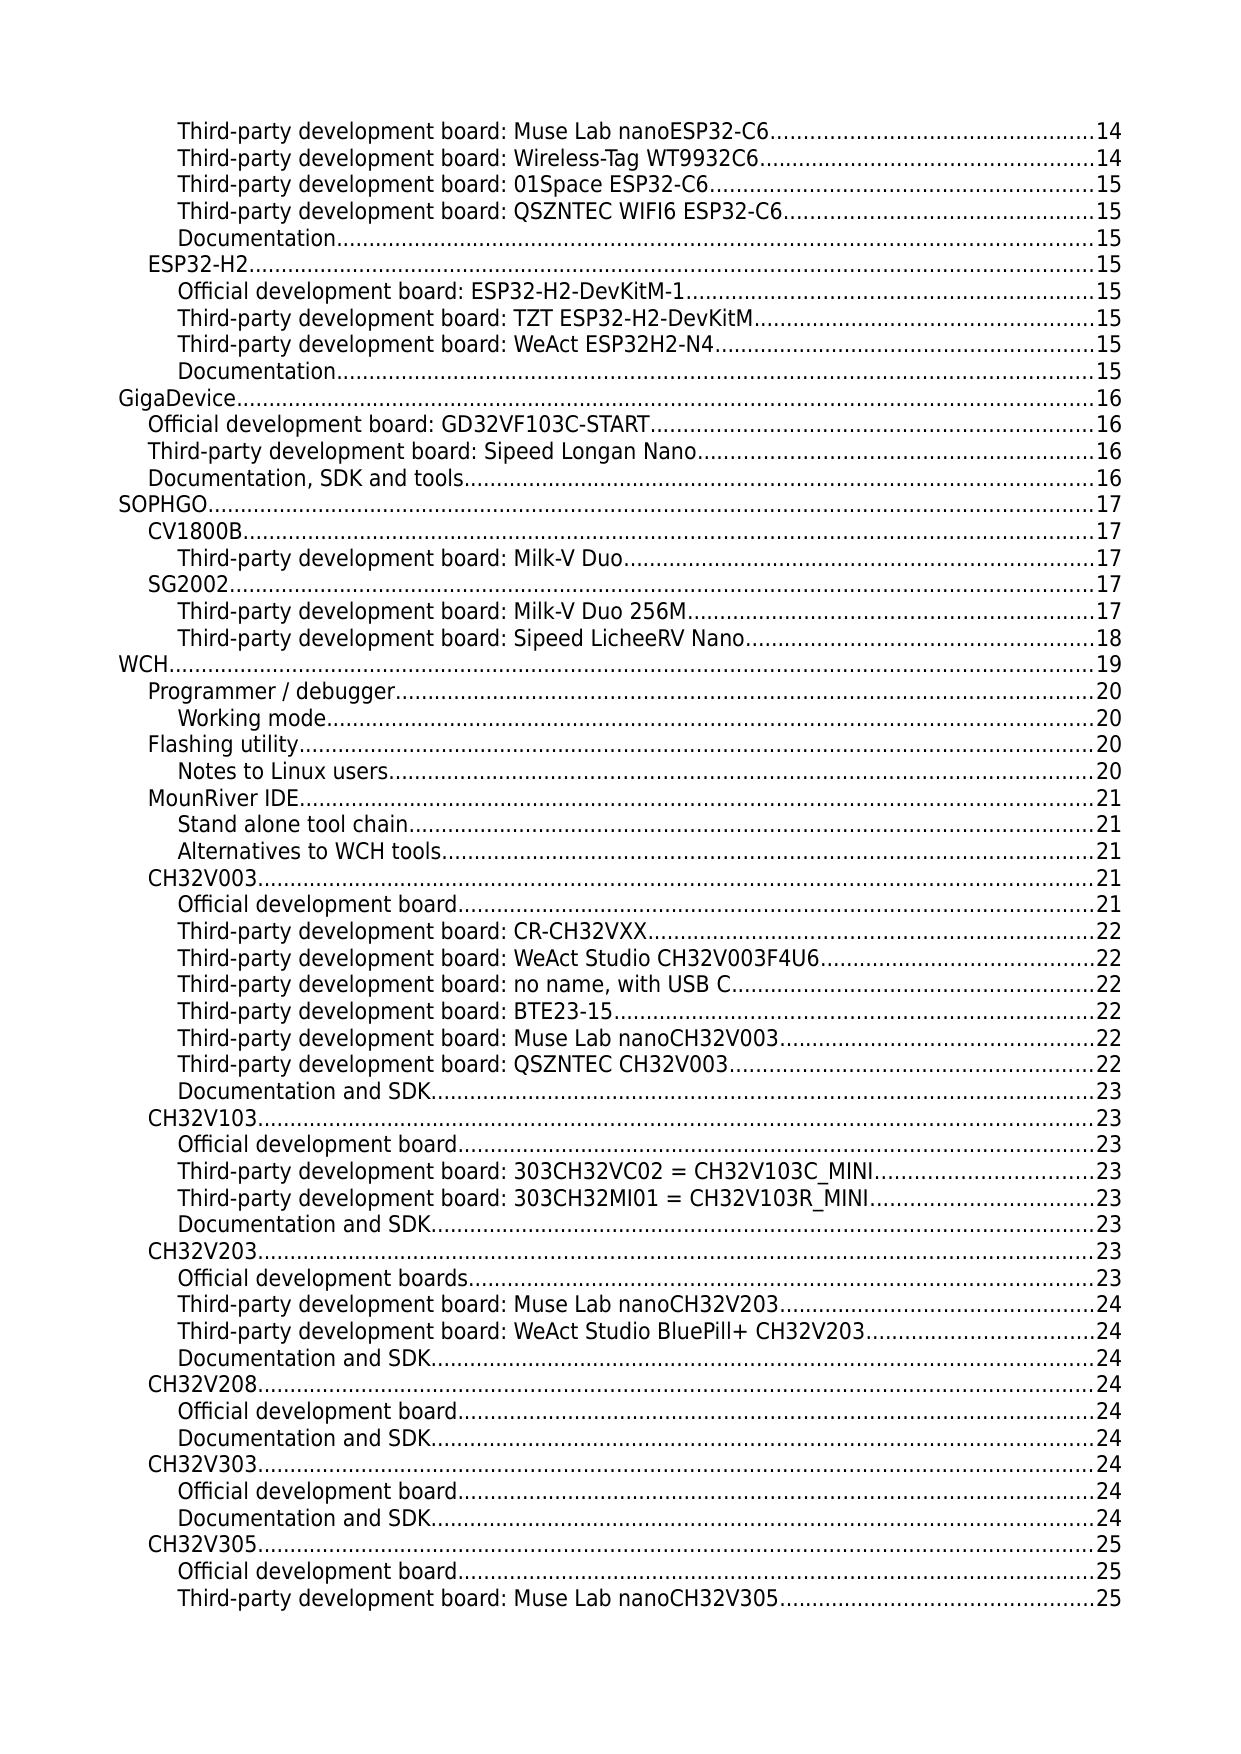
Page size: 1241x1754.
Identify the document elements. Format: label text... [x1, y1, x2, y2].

text Notes to Linux users 20 [177, 758, 1122, 785]
text SOPHGO 17 [118, 491, 1122, 518]
text Third-party development board: TZT ESP32-H2-DevKitM 15 [177, 305, 1122, 331]
text Third-party development board: WeAct Studio BluePill+ CH32V203 24 [177, 1318, 1122, 1345]
text Stand alone tool chain 21 [177, 811, 1122, 838]
text CH32V203 23 [148, 1238, 1122, 1265]
text Third-party development board: QSZNTEC WIFI6 ESP32-C6 15 [177, 198, 1122, 225]
text Third-party development board: Muse Lab nanoCH32V003 22 [177, 1025, 1122, 1051]
text CH32V103 23 [148, 1105, 1122, 1131]
text Official development boards 23 [177, 1265, 1122, 1291]
text Documentation, SDK and tools 16 [148, 465, 1122, 491]
text Third-party development board: 01Space ESP32-C6 15 [177, 171, 1122, 198]
text Documentation 15 [177, 225, 1122, 251]
text SG2002 17 [148, 571, 1122, 598]
text Official development board 24 [177, 1398, 1122, 1425]
text MounRiver IDE 21 [148, 785, 1122, 811]
text Official development board 25 [177, 1558, 1122, 1585]
text Flashing utility 20 [148, 731, 1122, 758]
text Official development board 21 [177, 891, 1122, 918]
text Third-party development board: Muse Lab nanoESP32-C6 14 [177, 118, 1122, 145]
text CH32V303 24 [148, 1451, 1122, 1478]
text WCH 19 [118, 651, 1122, 678]
text Documentation 15 [177, 358, 1122, 385]
text Documentation and SDK 23 [177, 1078, 1122, 1105]
text Official development board: GD32VF103C-START 16 [148, 411, 1122, 438]
text CV1800B 17 [148, 518, 1122, 545]
text Third-party development board: Muse Lab nanoCH32V305 25 [177, 1585, 1122, 1611]
text Official development board: ESP32-H2-DevKitM-1 15 [177, 278, 1122, 305]
text Third-party development board: WeAct Studio CH32V003F4U6 22 [177, 945, 1122, 971]
text Third-party development board: 303CH32MI01 = CH32V103R_MINI 23 [177, 1185, 1122, 1211]
text Working mode 20 [177, 705, 1122, 731]
text Documentation and SDK 24 [177, 1425, 1122, 1451]
text Documentation and SDK 24 [177, 1345, 1122, 1371]
text Documentation and SDK 24 [177, 1505, 1122, 1531]
text Alternatives to WCH tools 21 [177, 838, 1122, 865]
text Third-party development board: no name, with USB C 22 [177, 971, 1122, 998]
text Third-party development board: Sipeed LicheeRV Nano 18 [177, 625, 1122, 651]
text Third-party development board: Muse Lab nanoCH32V203 24 [177, 1291, 1122, 1318]
text Third-party development board: Wireless-Tag WT9932C6 14 [177, 145, 1122, 171]
text CH32V305 25 [148, 1531, 1122, 1558]
text Third-party development board: Sipeed Longan Nano 16 [148, 438, 1122, 465]
text ESP32-H2 15 [148, 251, 1122, 278]
text GigaDevice 16 [118, 385, 1122, 411]
text Third-party development board: BTE23-15 22 [177, 998, 1122, 1025]
text Programmer / debugger 20 [148, 678, 1122, 705]
text Third-party development board: Milk-V Duo 17 [177, 545, 1122, 571]
text Official development board 24 [177, 1478, 1122, 1505]
text Third-party development board: WeAct ESP32H2-N4 15 [177, 331, 1122, 358]
text Third-party development board: 303CH32VC02 = CH32V103C_MINI 23 [177, 1158, 1122, 1185]
text Third-party development board: QSZNTEC CH32V003 22 [177, 1051, 1122, 1078]
text Third-party development board: CR-CH32VXX 22 [177, 918, 1122, 945]
text CH32V003 21 [148, 865, 1122, 891]
text CH32V208 24 [148, 1371, 1122, 1398]
text Official development board 23 [177, 1131, 1122, 1158]
text Third-party development board: Milk-V Duo 256M 17 [177, 598, 1122, 625]
text Documentation and SDK 23 [177, 1211, 1122, 1238]
